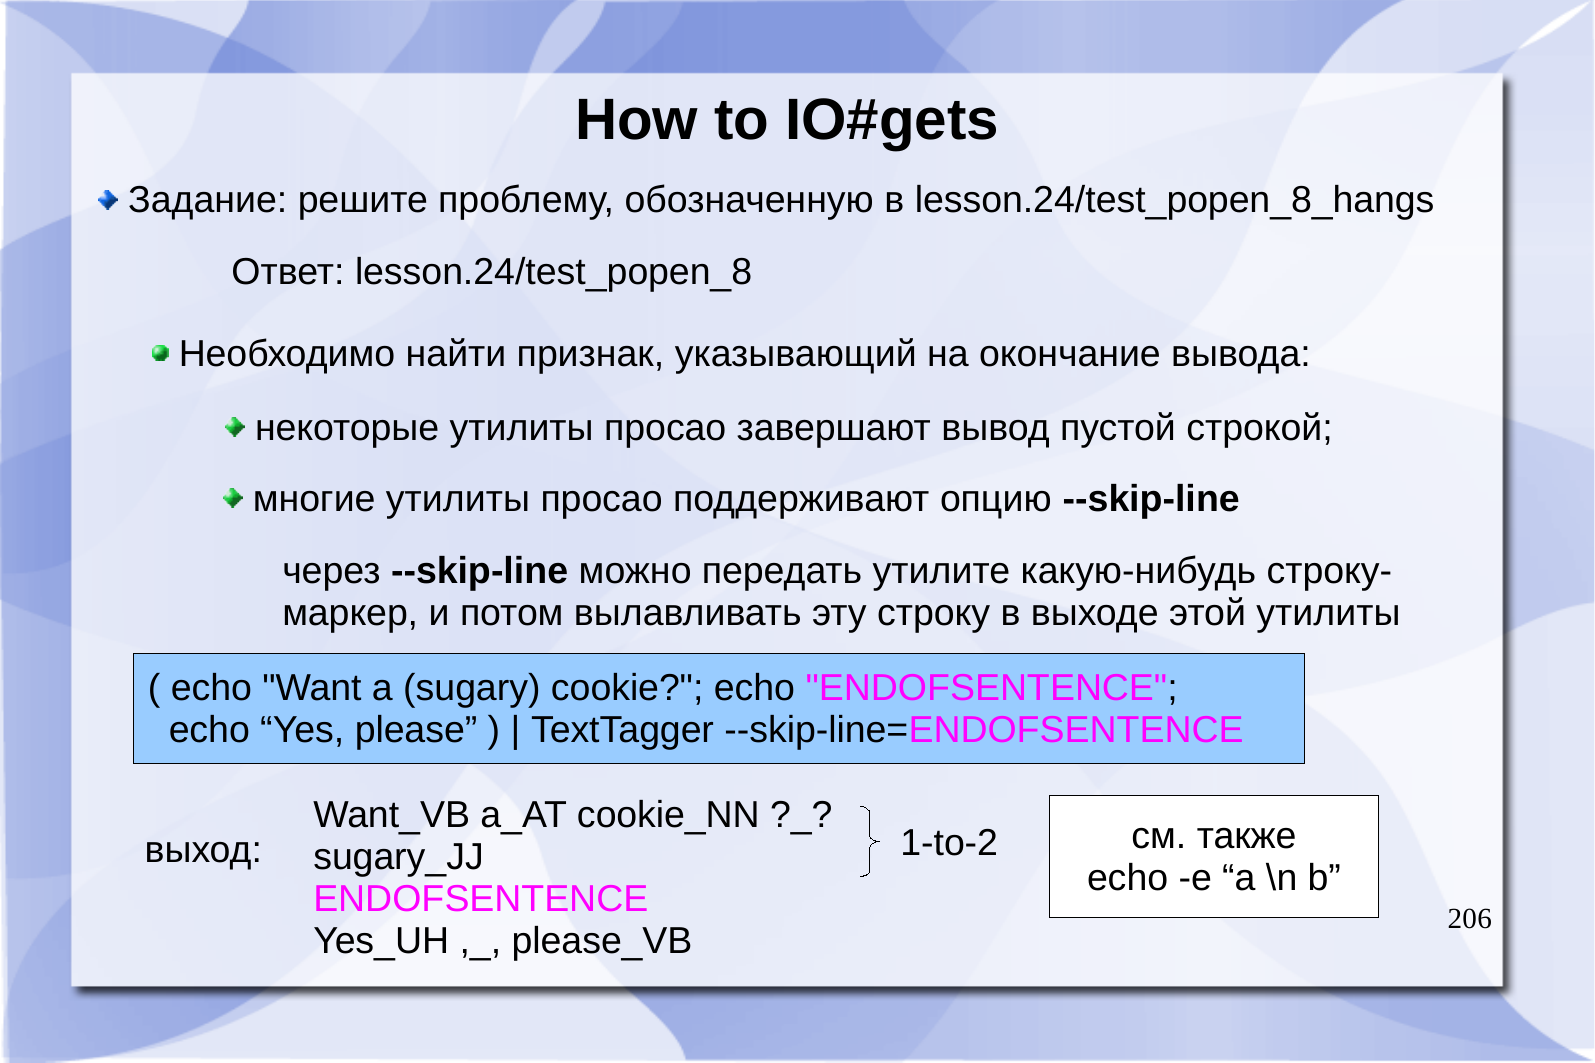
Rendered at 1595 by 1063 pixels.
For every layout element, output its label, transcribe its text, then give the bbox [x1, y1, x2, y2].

text_box Задание: решите проблему, обозначенную в lesson.24/test_popen_8_hangs [84, 171, 1450, 229]
text_box через --skip-line можно передать утилите какую-нибудь строку-маркер, и потом вылавливать эту строку в выходе этой утилиты [267, 541, 1432, 641]
text_box 1-to-2 [885, 813, 1014, 871]
text_box выход: [129, 820, 278, 878]
text_box ( echo "Want a (sugary) cookie?"; echo "ENDOFSENTENCE"; echo “Yes, please” ) | TextTagger --skip-line=ENDOFSENTENCE [133, 653, 1305, 764]
title How to IO#gets [75, 75, 1501, 164]
text_box Want_VB a_AT cookie_NN ?_? sugary_JJ ENDOFSENTENCE Yes_UH ,_, please_VB [298, 786, 873, 969]
text_box см. также echo -e “a \n b” [1049, 795, 1379, 918]
text_box некоторые утилиты просао завершают вывод пустой строкой; [211, 398, 1350, 456]
picture [0, 0, 1595, 1063]
text_box Ответ: lesson.24/test_popen_8 [216, 243, 768, 301]
text_box многие утилиты просао поддерживают опцию --skip-line [208, 469, 1256, 527]
text_box Необходимо найти признак, указывающий на окончание вывода: [137, 324, 1327, 382]
